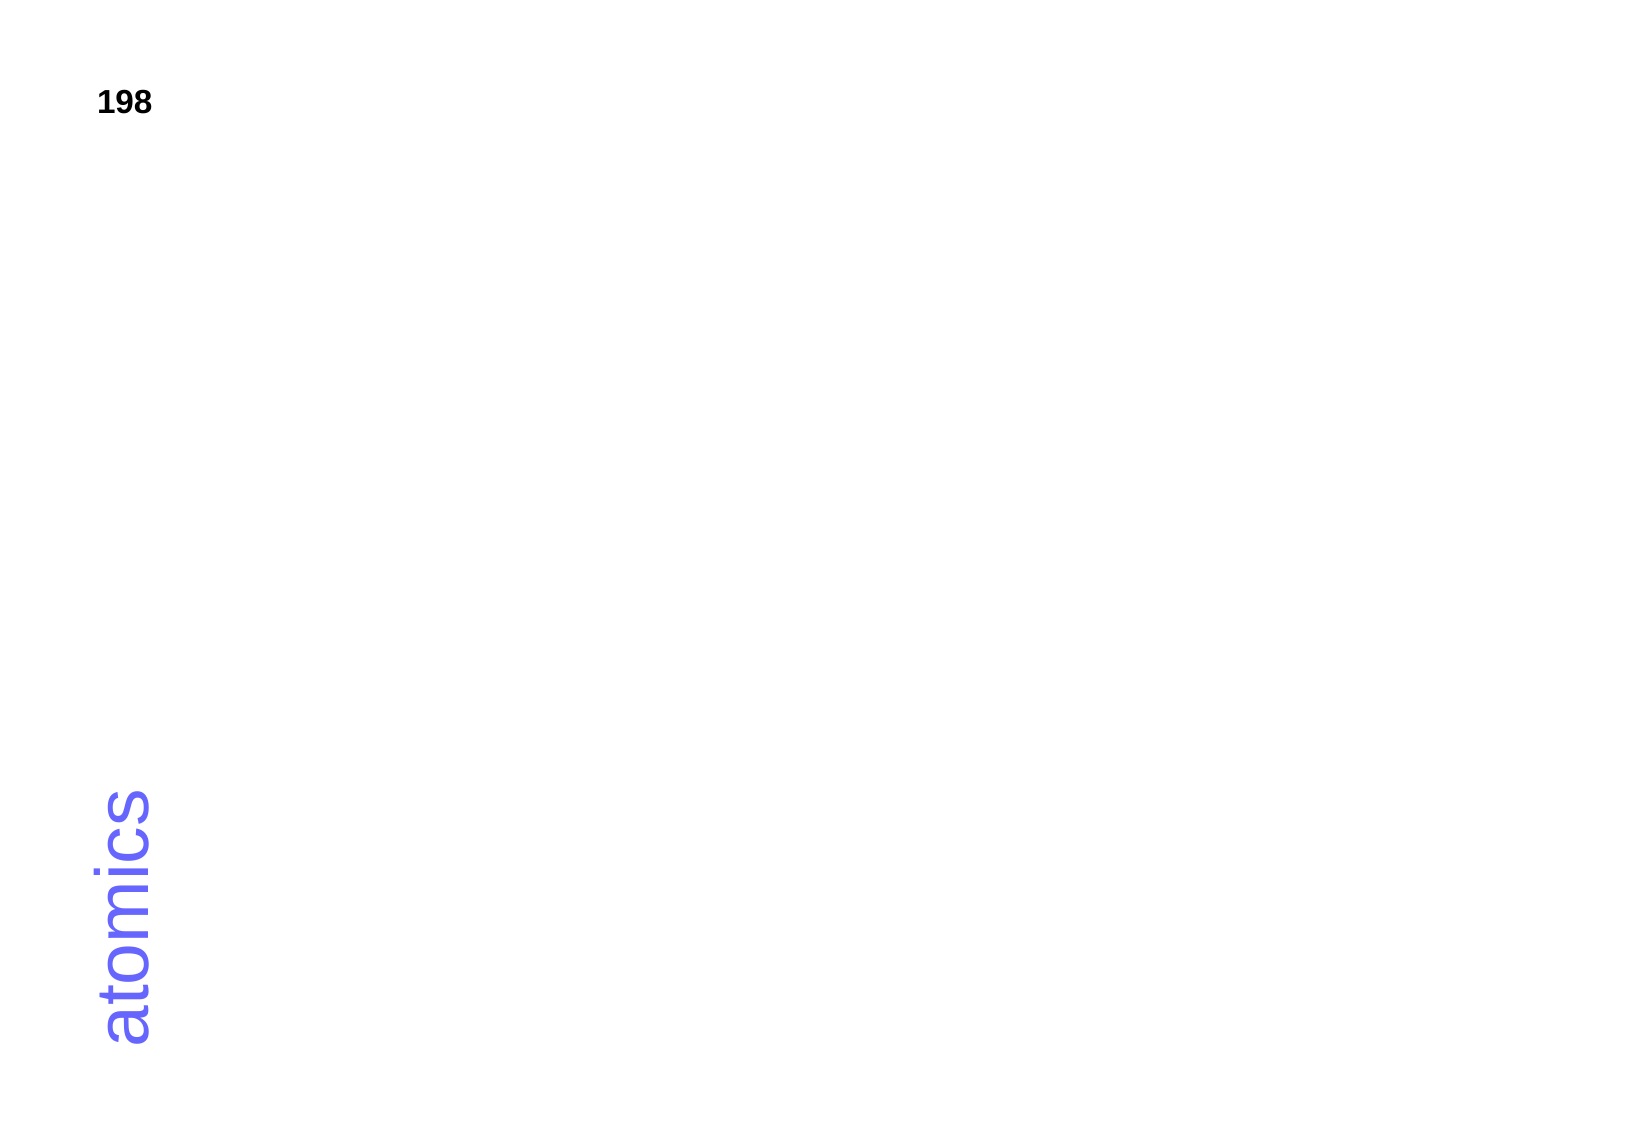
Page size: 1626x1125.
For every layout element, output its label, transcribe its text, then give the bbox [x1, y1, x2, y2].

title atomics [21, 29, 217, 1063]
